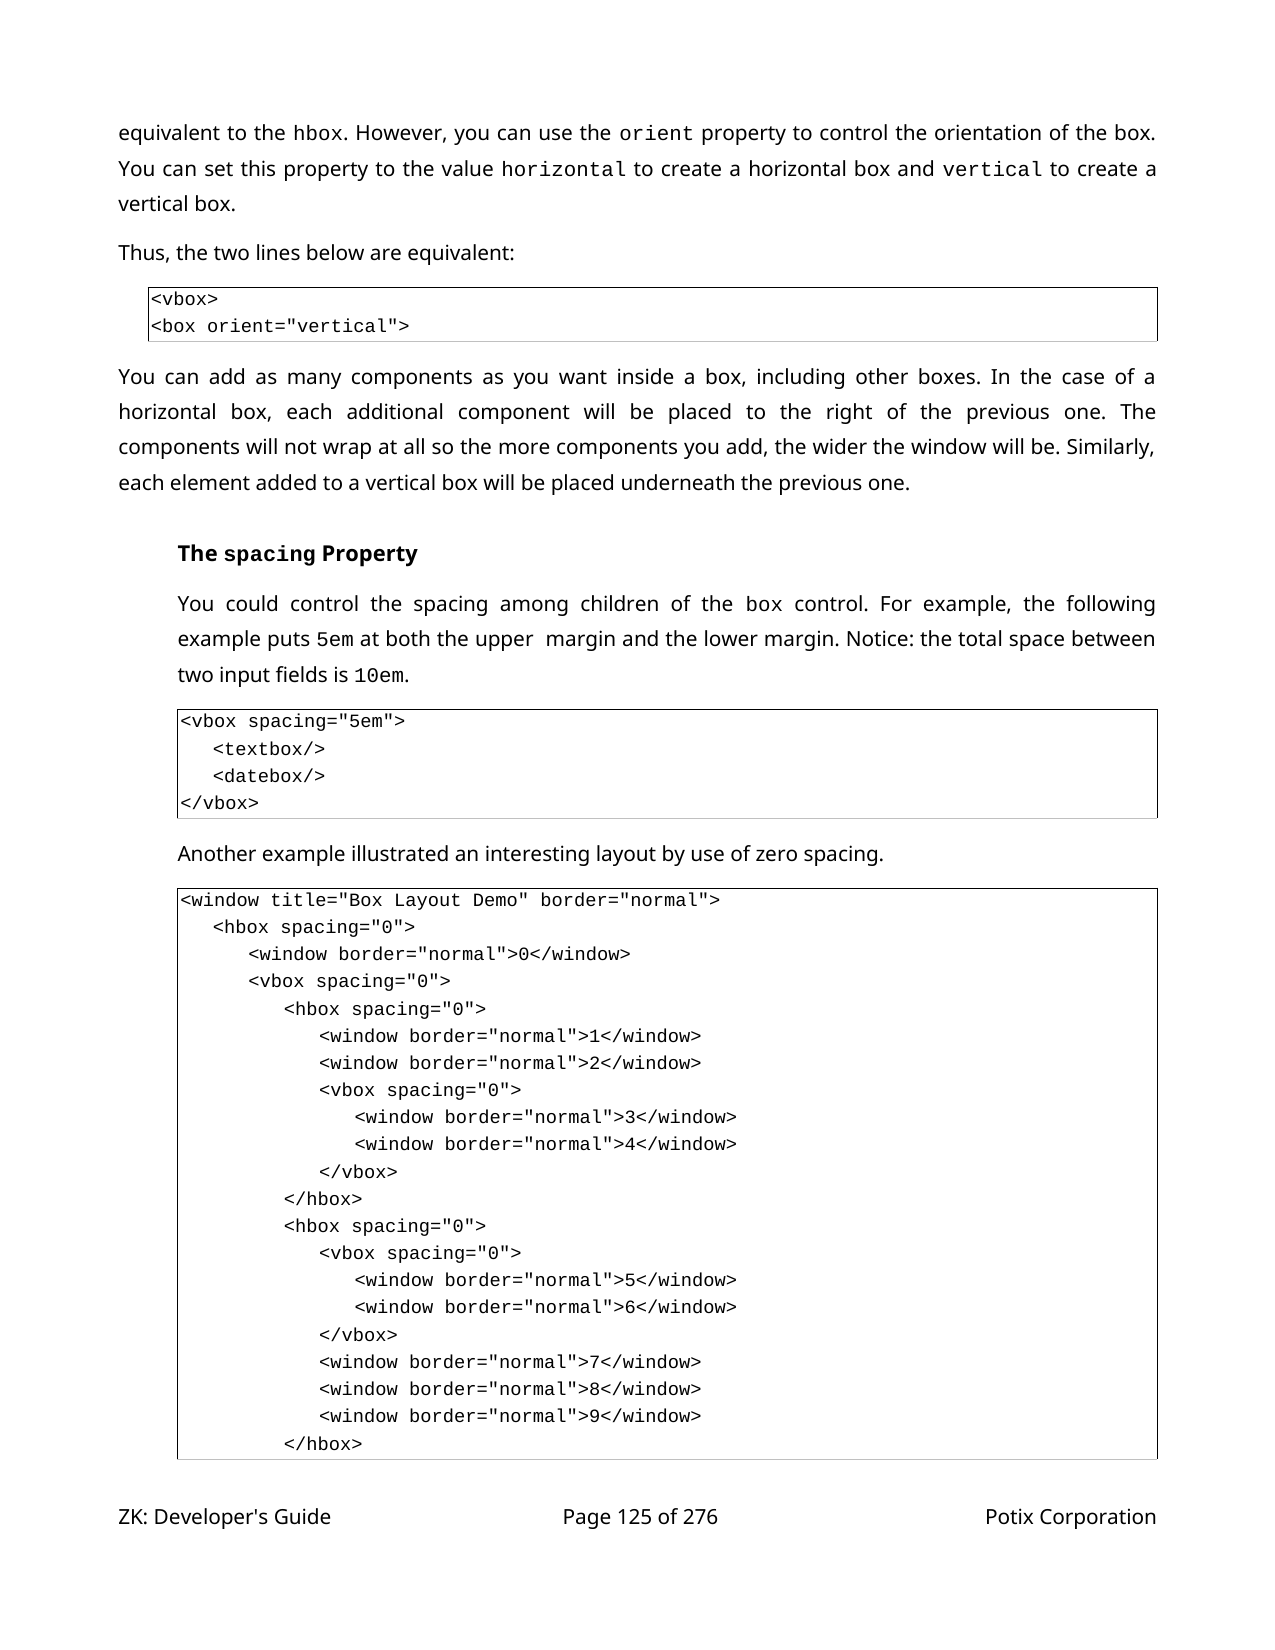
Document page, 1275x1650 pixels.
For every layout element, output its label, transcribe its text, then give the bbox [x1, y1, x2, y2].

text <window border="normal">2</window> [178, 1051, 1157, 1075]
text <hbox spacing="0"> [178, 915, 1157, 939]
text </vbox> [178, 1323, 1157, 1347]
text <window border="normal">7</window> [178, 1350, 1157, 1374]
text </hbox> [178, 1187, 1157, 1211]
text Thus, the two lines below are equivalent: [118, 238, 1157, 266]
text </vbox> [178, 1159, 1157, 1184]
text <window border="normal">9</window> [178, 1404, 1157, 1428]
text <window border="normal">6</window> [178, 1295, 1157, 1320]
text <window border="normal">8</window> [178, 1377, 1157, 1401]
text <vbox spacing="5em"> [178, 710, 1157, 733]
text <window border="normal">1</window> [178, 1023, 1157, 1048]
text </vbox> [178, 791, 1157, 818]
text </hbox> [178, 1431, 1157, 1459]
text <textbox/> [178, 736, 1157, 761]
text <window border="normal">5</window> [178, 1268, 1157, 1292]
text <hbox spacing="0"> [178, 996, 1157, 1021]
text <window title="Box Layout Demo" border="normal"> [178, 889, 1157, 912]
text <vbox spacing="0"> [178, 1078, 1157, 1102]
text equivalent to the hbox. However, you can use the orient property to control the orientation of the box. You can set this property to the value horizontal to create a horizontal box and vertical to create a vertical box. [118, 118, 1157, 217]
text <vbox spacing="0"> [178, 969, 1157, 993]
text Another example illustrated an interesting layout by use of zero spacing. [177, 839, 1157, 867]
text <vbox spacing="0"> [178, 1241, 1157, 1265]
text You can add as many components as you want inside a box, including other boxes. In the case of a horizontal box, each additional component will be placed to the right of the previous one. The components will not wrap at all so the more components you add, the wider the window will be. Similarly, each element added to a vertical box will be placed underneath the previous one. [118, 362, 1157, 496]
text <box orient="vertical"> [149, 314, 1157, 341]
text <window border="normal">4</window> [178, 1132, 1157, 1157]
subtitle The spacing Property [177, 538, 1157, 568]
text <datebox/> [178, 764, 1157, 788]
text <window border="normal">0</window> [178, 942, 1157, 966]
text <vbox> [149, 288, 1157, 311]
text <hbox spacing="0"> [178, 1214, 1157, 1238]
text You could control the spacing among children of the box control. For example, the following example puts 5em at both the upper margin and the lower margin. Notice: the total space between two input fields is 10em. [177, 589, 1157, 689]
text <window border="normal">3</window> [178, 1105, 1157, 1129]
